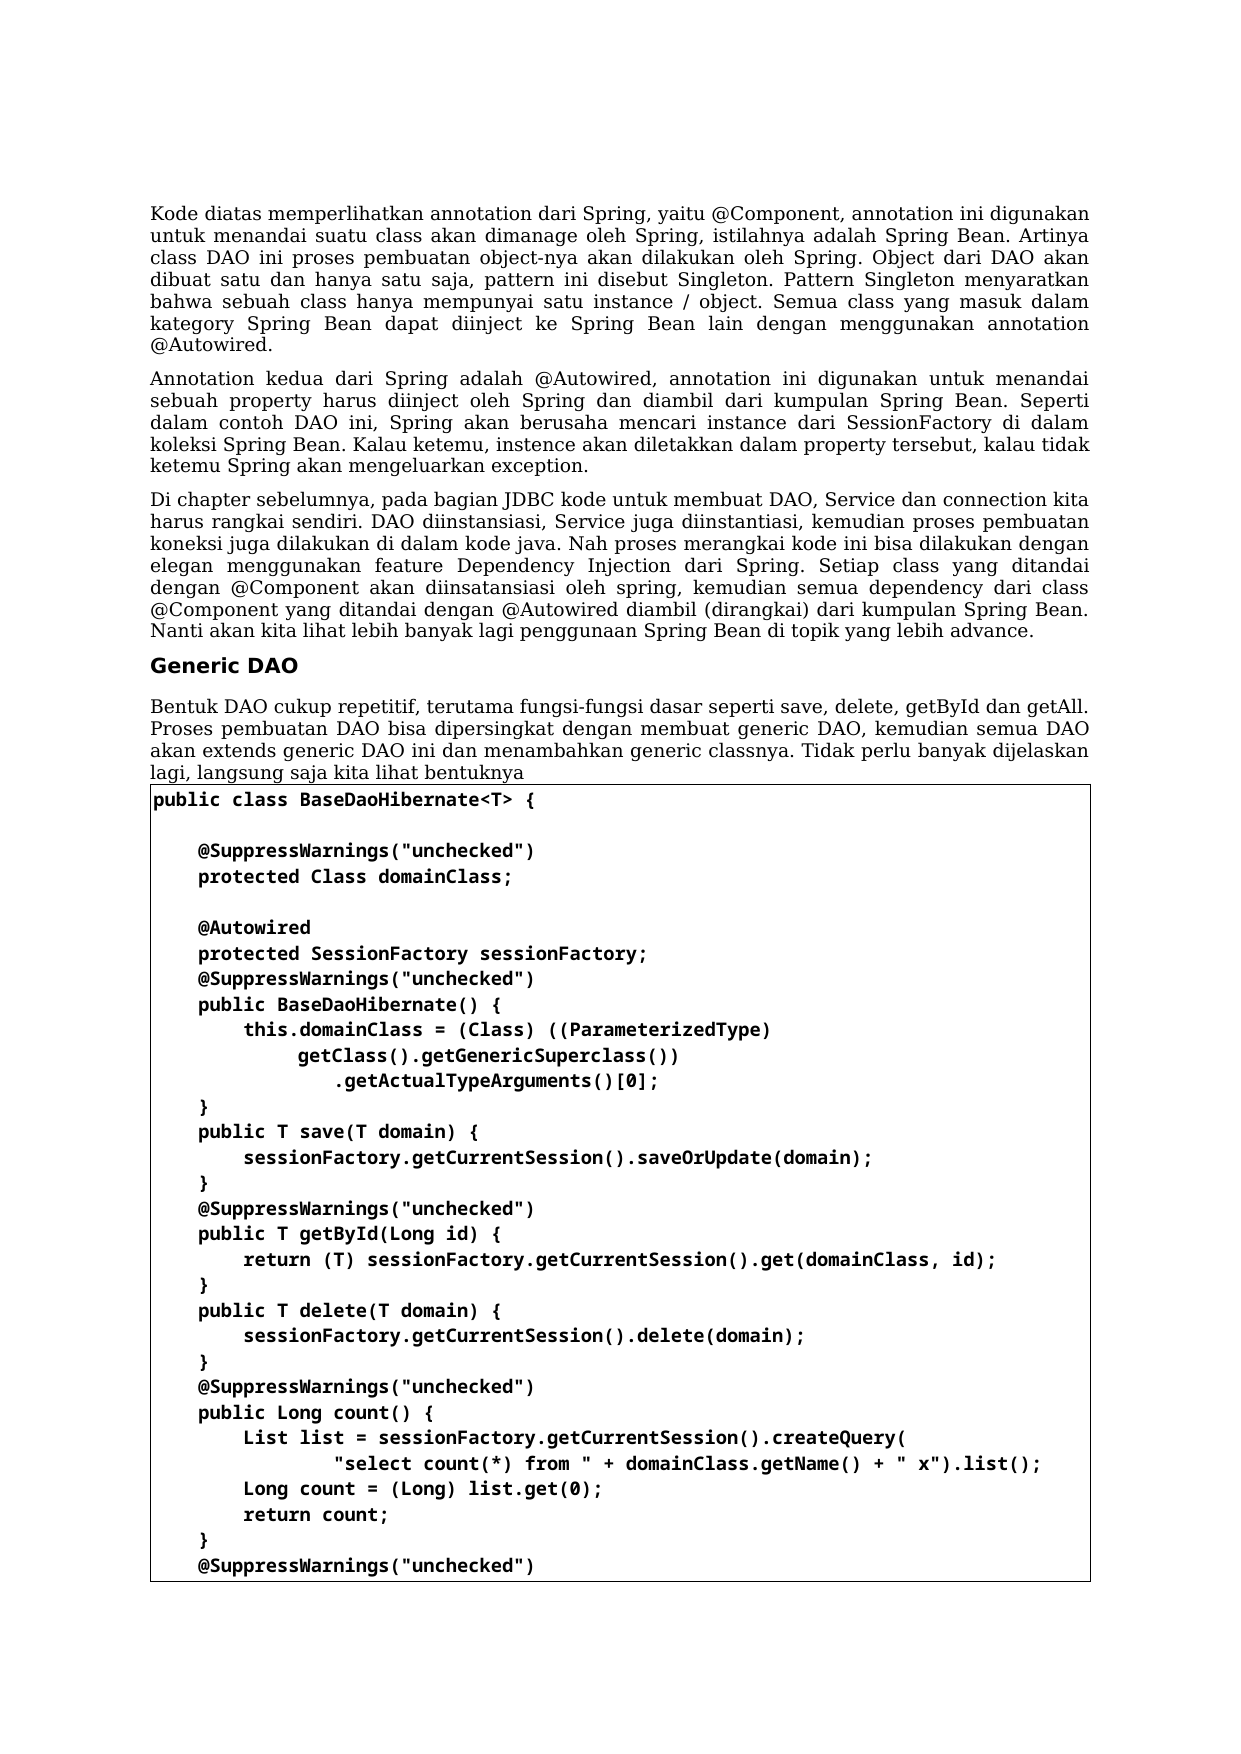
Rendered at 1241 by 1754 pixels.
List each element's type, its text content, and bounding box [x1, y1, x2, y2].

text } [151, 1166, 1090, 1192]
text } [151, 1090, 1090, 1115]
subtitle Generic DAO [150, 654, 1091, 678]
text } [151, 1345, 1090, 1371]
text public BaseDaoHibernate() { [151, 988, 1090, 1013]
text "select count(*) from " + domainClass.getName() + " x").list(); [151, 1447, 1090, 1473]
text public Long count() { [151, 1396, 1090, 1422]
text protected SessionFactory sessionFactory; [151, 937, 1090, 962]
text @SuppressWarnings("unchecked") [151, 834, 1090, 860]
text List list = sessionFactory.getCurrentSession().createQuery( [151, 1422, 1090, 1447]
text } [151, 1524, 1090, 1549]
text getClass().getGenericSuperclass()) [151, 1039, 1090, 1064]
text protected Class domainClass; [151, 860, 1090, 889]
text } [151, 1268, 1090, 1294]
text public class BaseDaoHibernate<T> { [151, 785, 1090, 812]
text .getActualTypeArguments()[0]; [151, 1064, 1090, 1090]
text return count; [151, 1498, 1090, 1524]
text sessionFactory.getCurrentSession().saveOrUpdate(domain); [151, 1141, 1090, 1166]
text public T delete(T domain) { [151, 1294, 1090, 1319]
text Annotation kedua dari Spring adalah @Autowired, annotation ini digunakan untuk menandai sebuah property harus diinject oleh Spring dan diambil dari kumpulan Spring Bean. Seperti dalam contoh DAO ini, Spring akan berusaha mencari instance dari SessionFactory di dalam koleksi Spring Bean. Kalau ketemu, instence akan diletakkan dalam property tersebut, kalau tidak ketemu Spring akan mengeluarkan exception. [150, 368, 1091, 477]
text sessionFactory.getCurrentSession().delete(domain); [151, 1319, 1090, 1345]
text @Autowired [151, 911, 1090, 937]
text public T getById(Long id) { [151, 1217, 1090, 1243]
text public T save(T domain) { [151, 1115, 1090, 1141]
text Bentuk DAO cukup repetitif, terutama fungsi-fungsi dasar seperti save, delete, getById dan getAll. Proses pembuatan DAO bisa dipersingkat dengan membuat generic DAO, kemudian semua DAO akan extends generic DAO ini dan menambahkan generic classnya. Tidak perlu banyak dijelaskan lagi, langsung saja kita lihat bentuknya [150, 696, 1091, 783]
text Di chapter sebelumnya, pada bagian JDBC kode untuk membuat DAO, Service dan connection kita harus rangkai sendiri. DAO diinstansiasi, Service juga diinstantiasi, kemudian proses pembuatan koneksi juga dilakukan di dalam kode java. Nah proses merangkai kode ini bisa dilakukan dengan elegan menggunakan feature Dependency Injection dari Spring. Setiap class yang ditandai dengan @Component akan diinsatansiasi oleh spring, kemudian semua dependency dari class @Component yang ditandai dengan @Autowired diambil (dirangkai) dari kumpulan Spring Bean. Nanti akan kita lihat lebih banyak lagi penggunaan Spring Bean di topik yang lebih advance. [150, 489, 1091, 642]
text Kode diatas memperlihatkan annotation dari Spring, yaitu @Component, annotation ini digunakan untuk menandai suatu class akan dimanage oleh Spring, istilahnya adalah Spring Bean. Artinya class DAO ini proses pembuatan object-nya akan dilakukan oleh Spring. Object dari DAO akan dibuat satu dan hanya satu saja, pattern ini disebut Singleton. Pattern Singleton menyaratkan bahwa sebuah class hanya mempunyai satu instance / object. Semua class yang masuk dalam kategory Spring Bean dapat diinject ke Spring Bean lain dengan menggunakan annotation @Autowired. [150, 203, 1091, 356]
text this.domainClass = (Class) ((ParameterizedType) [151, 1013, 1090, 1039]
text @SuppressWarnings("unchecked") [151, 962, 1090, 988]
text @SuppressWarnings("unchecked") [151, 1371, 1090, 1396]
text @SuppressWarnings("unchecked") [151, 1192, 1090, 1217]
text @SuppressWarnings("unchecked") [151, 1549, 1090, 1581]
text Long count = (Long) list.get(0); [151, 1473, 1090, 1498]
text return (T) sessionFactory.getCurrentSession().get(domainClass, id); [151, 1243, 1090, 1268]
